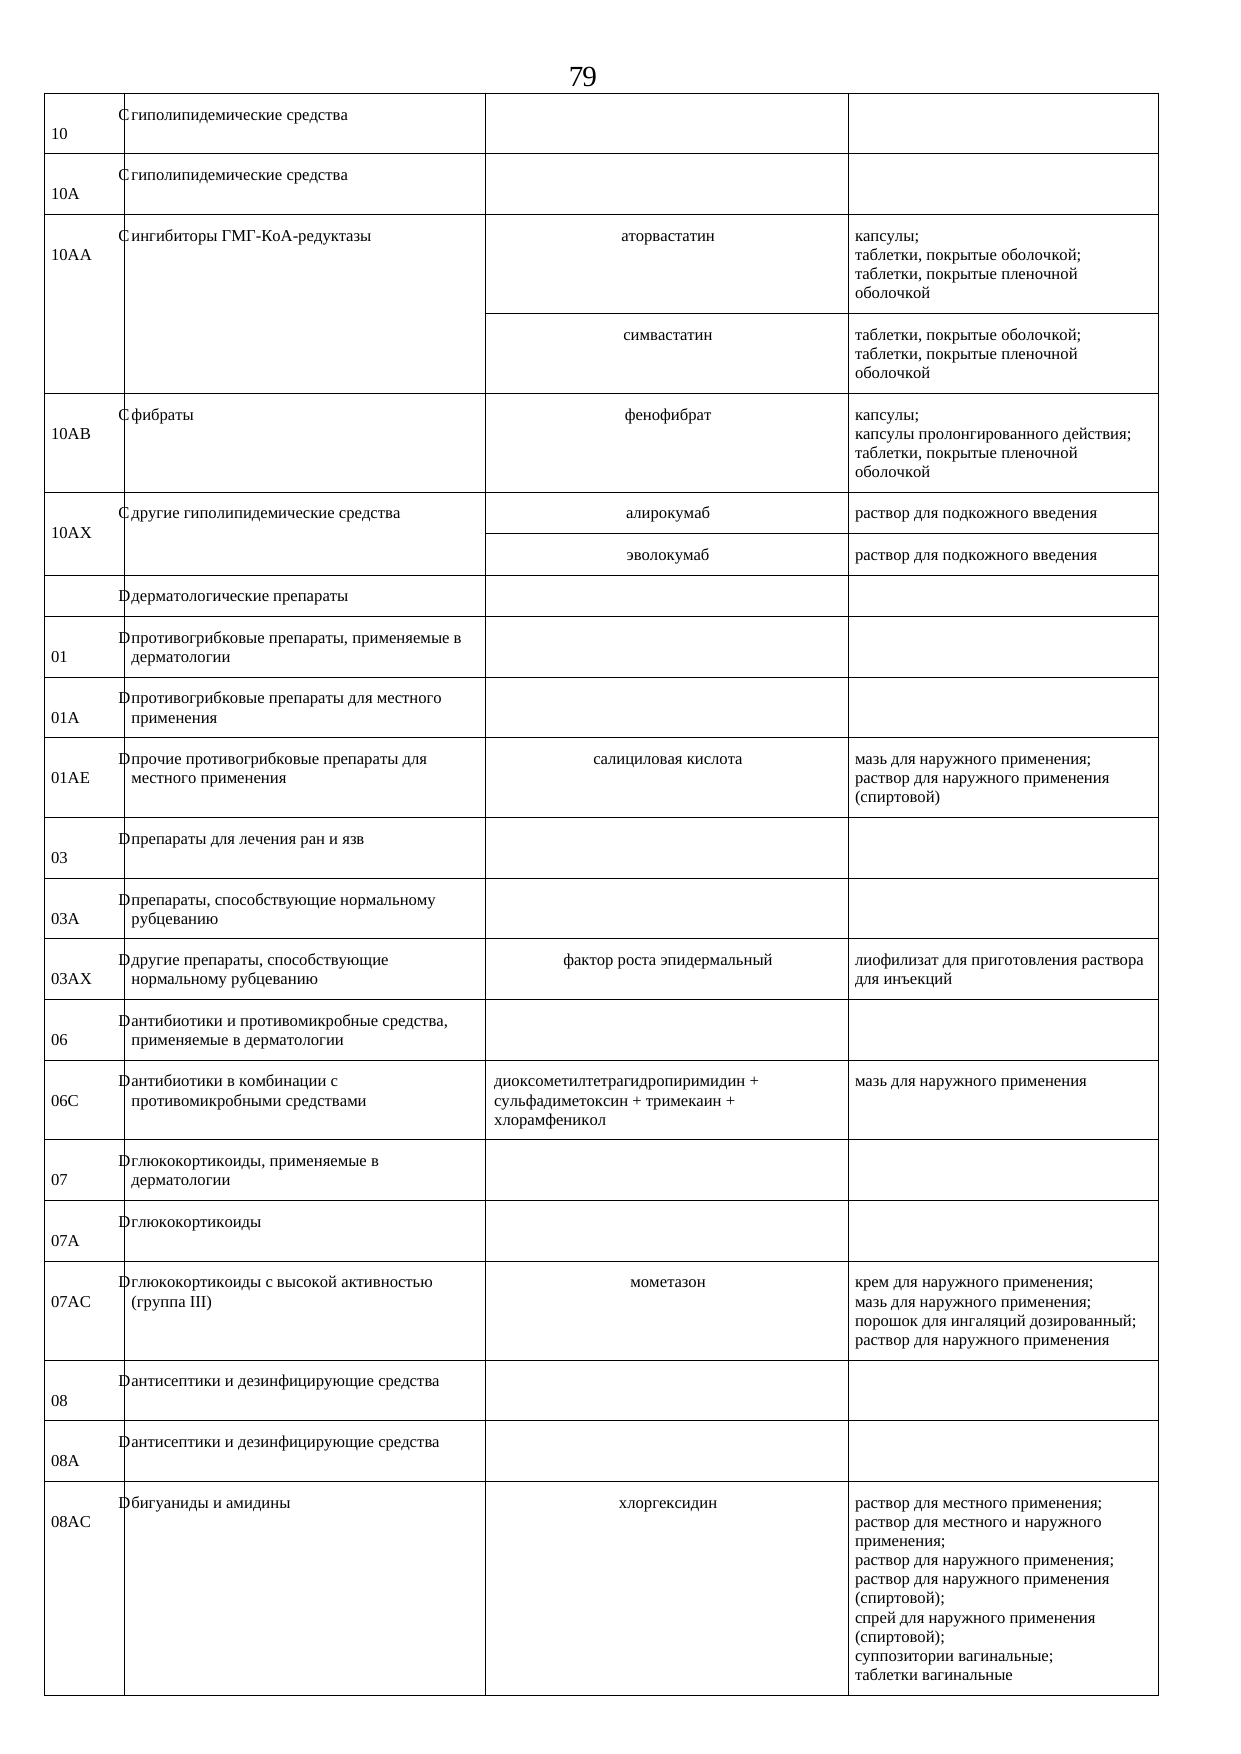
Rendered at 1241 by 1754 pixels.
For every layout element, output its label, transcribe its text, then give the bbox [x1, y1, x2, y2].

table_cell [849, 154, 1158, 214]
table_cell капсулы; таблетки, покрытые оболочкой; таблетки, покрытые пленочной оболочкой [849, 215, 1158, 313]
table_cell препараты для лечения ран и язв [125, 818, 485, 878]
table_cell [849, 818, 1158, 878]
table_cell D01A [45, 678, 124, 737]
table_cell противогрибковые препараты для местного применения [125, 678, 485, 737]
table_cell D06 [45, 1000, 124, 1059]
table_cell алирокумаб [486, 493, 848, 533]
table_cell другие гиполипидемические средства [125, 493, 485, 574]
table_cell D07 [45, 1140, 124, 1200]
table_cell ингибиторы ГМГ-КоА-редуктазы [125, 215, 485, 393]
table_cell прочие противогрибковые препараты для местного применения [125, 738, 485, 817]
table_cell мазь для наружного применения; раствор для наружного применения (спиртовой) [849, 738, 1158, 817]
table_cell D03 [45, 818, 124, 878]
table_cell [849, 617, 1158, 677]
table_cell антибиотики в комбинации с противомикробными средствами [125, 1061, 485, 1139]
table_cell [486, 1000, 848, 1059]
table_cell противогрибковые препараты, применяемые в дерматологии [125, 617, 485, 677]
table_cell [486, 1421, 848, 1481]
table_cell [486, 576, 848, 616]
table_cell хлоргексидин [486, 1482, 848, 1695]
table_cell раствор для местного применения; раствор для местного и наружного применения; раствор для наружного применения; раствор для наружного применения (спиртовой); спрей для наружного применения (спиртовой); суппозитории вагинальные; таблетки вагинальные [849, 1482, 1158, 1695]
table_cell C10AA [45, 215, 124, 393]
table_cell глюкокортикоиды с высокой активностью (группа III) [125, 1262, 485, 1359]
table_cell D06C [45, 1061, 124, 1139]
table_cell лиофилизат для приготовления раствора для инъекций [849, 939, 1158, 999]
table_cell D08AC [45, 1482, 124, 1695]
table_cell D01AE [45, 738, 124, 817]
table_cell диоксометилтетрагидропиримидин + сульфадиметоксин + тримекаин + хлорамфеникол [486, 1061, 848, 1139]
table_cell раствор для подкожного введения [849, 534, 1158, 574]
table_cell крем для наружного применения; мазь для наружного применения; порошок для ингаляций дозированный; раствор для наружного применения [849, 1262, 1158, 1359]
table_cell аторвастатин [486, 215, 848, 313]
table_cell C10 [45, 94, 124, 153]
table_cell [849, 1201, 1158, 1261]
table_cell [849, 879, 1158, 938]
table_cell мазь для наружного применения [849, 1061, 1158, 1139]
table_cell раствор для подкожного введения [849, 493, 1158, 533]
table_cell антисептики и дезинфицирующие средства [125, 1421, 485, 1481]
table_cell [849, 1361, 1158, 1420]
table_cell мометазон [486, 1262, 848, 1359]
table_cell препараты, способствующие нормальному рубцеванию [125, 879, 485, 938]
table_cell C10AB [45, 394, 124, 492]
table_cell [486, 1140, 848, 1200]
table_cell D07AC [45, 1262, 124, 1359]
table_cell [849, 678, 1158, 737]
table_cell [849, 1421, 1158, 1481]
table_cell салициловая кислота [486, 738, 848, 817]
table_cell [849, 576, 1158, 616]
table_cell глюкокортикоиды, применяемые в дерматологии [125, 1140, 485, 1200]
table_cell [486, 154, 848, 214]
table_cell эволокумаб [486, 534, 848, 574]
table_cell D01 [45, 617, 124, 677]
table_cell гиполипидемические средства [125, 94, 485, 153]
table_cell [849, 94, 1158, 153]
table_cell [486, 818, 848, 878]
table_cell дерматологические препараты [125, 576, 485, 616]
table_cell капсулы; капсулы пролонгированного действия; таблетки, покрытые пленочной оболочкой [849, 394, 1158, 492]
table_cell антисептики и дезинфицирующие средства [125, 1361, 485, 1420]
table_cell глюкокортикоиды [125, 1201, 485, 1261]
table_cell симвастатин [486, 314, 848, 393]
table_cell фибраты [125, 394, 485, 492]
table_cell D03AX [45, 939, 124, 999]
table_cell D03A [45, 879, 124, 938]
table_cell [486, 879, 848, 938]
table_cell D07A [45, 1201, 124, 1261]
table_cell фактор роста эпидермальный [486, 939, 848, 999]
table_cell C10AX [45, 493, 124, 574]
table_cell [486, 1201, 848, 1261]
table_cell [849, 1000, 1158, 1059]
table_cell другие препараты, способствующие нормальному рубцеванию [125, 939, 485, 999]
table_cell [486, 1361, 848, 1420]
table_cell [849, 1140, 1158, 1200]
table_cell антибиотики и противомикробные средства, применяемые в дерматологии [125, 1000, 485, 1059]
table_cell [486, 617, 848, 677]
table_cell бигуаниды и амидины [125, 1482, 485, 1695]
table_cell D08A [45, 1421, 124, 1481]
table_cell таблетки, покрытые оболочкой; таблетки, покрытые пленочной оболочкой [849, 314, 1158, 393]
table_cell фенофибрат [486, 394, 848, 492]
table_cell C10A [45, 154, 124, 214]
table_cell D08 [45, 1361, 124, 1420]
table_cell D [45, 576, 124, 616]
table_cell гиполипидемические средства [125, 154, 485, 214]
table_cell [486, 94, 848, 153]
table_cell [486, 678, 848, 737]
